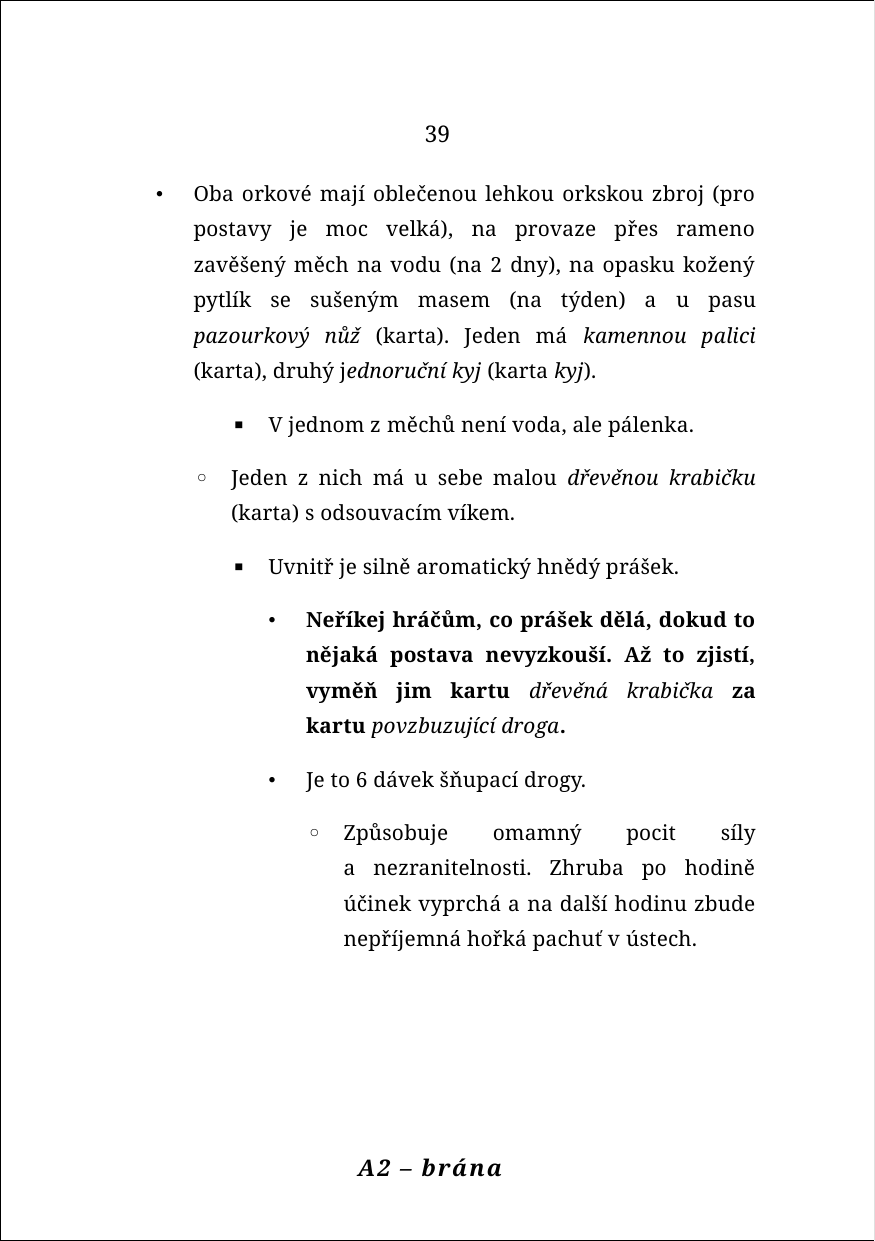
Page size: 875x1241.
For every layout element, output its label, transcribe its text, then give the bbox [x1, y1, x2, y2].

list V⁠ jednom z⁠ měchů není voda, ale pálenka. [231, 410, 756, 438]
list Jeden z⁠ nich má u⁠ sebe malou dřevěnou krabičku (karta) s⁠ odsouvacím víkem. [193, 463, 756, 527]
list Oba orkové mají oblečenou lehkou orkskou zbroj (pro postavy je moc velká), na provaze přes rameno zavěšený měch na vodu (na 2 dny), na opasku kožený pytlík se sušeným masem (na týden) a⁠ u⁠ pasu pazourkový nůž (karta). Jeden má kamennou palici (karta), druhý jednoruční kyj (karta kyj). [156, 179, 756, 385]
list Neříkej hráčům, co prášek dělá, dokud to nějaká postava nevyzkouší. Až to zjistí, vyměň jim kartu dřevěná krabička za kartu povzbuzující droga. [268, 605, 756, 740]
list Způsobuje omamný pocit síly a⁠ nezranitelnosti. Zhruba po hodině účinek vyprchá a⁠ na další hodinu zbude nepříjemná hořká pachuť v⁠ ústech. [306, 818, 756, 953]
list Uvnitř je silně aromatický hnědý prášek. [231, 552, 756, 580]
list Je to 6 dávek šňupací drogy. [268, 765, 756, 793]
